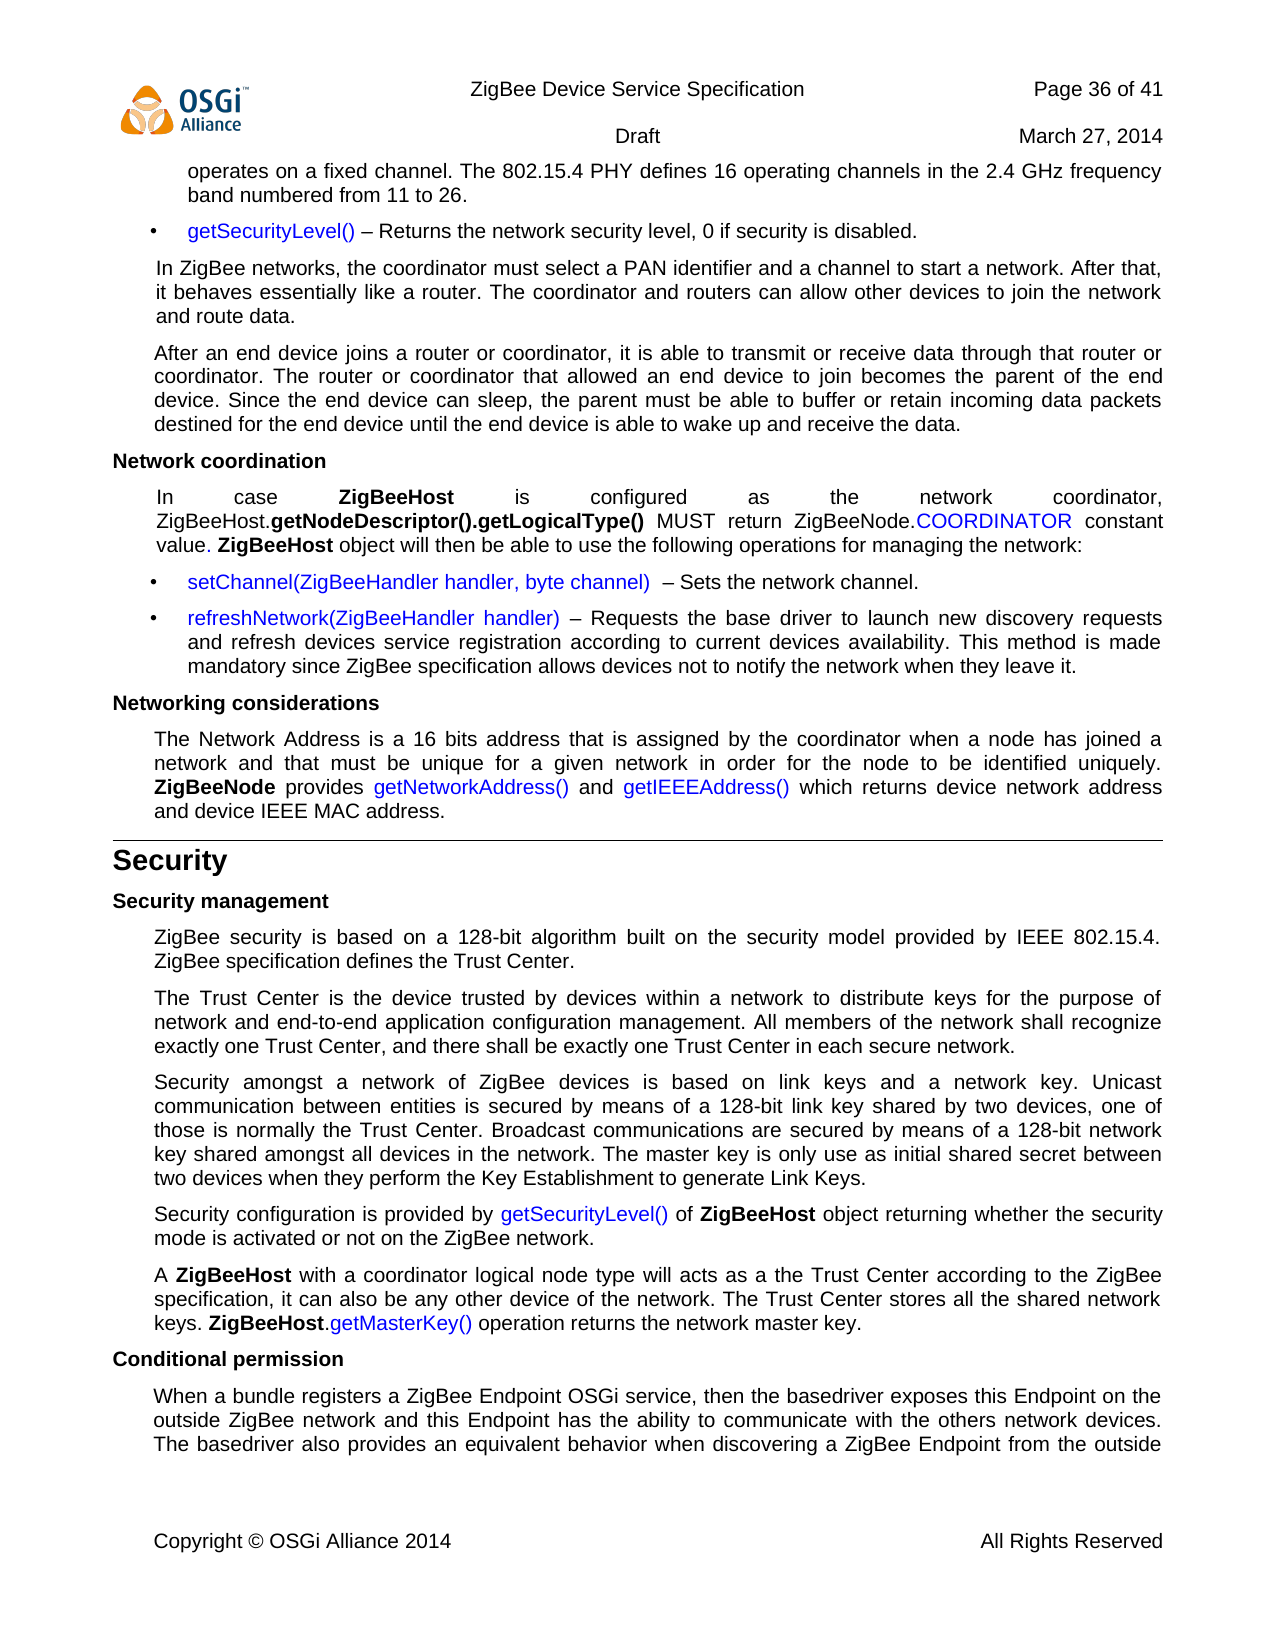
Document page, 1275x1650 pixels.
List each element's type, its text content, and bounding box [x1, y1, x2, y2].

picture [113, 78, 257, 142]
text The Trust Center is the device trusted by devices within a network to distribute keys for the purpose of network and end-to-end application configuration management. All members of the network shall recognize exactly one Trust Center, and there shall be exactly one Trust Center in each secure network. [154, 986, 1163, 1057]
text In case ZigBeeHost is configured as the network coordinator, ZigBeeHost.getNodeDescriptor().getLogicalType() MUST return ZigBeeNode.COORDINATOR constant value. ZigBeeHost object will then be able to use the following operations for managing the network: [156, 485, 1163, 557]
text After an end device joins a router or coordinator, it is able to transmit or receive data through that router or coordinator. The router or coordinator that allowed an end device to join becomes the parent of the end device. Since the end device can sleep, the parent must be able to buffer or retain incoming data packets destined for the end device until the end device is able to wake up and receive the data. [154, 340, 1163, 436]
text ZigBee security is based on a 128-bit algorithm built on the security model provided by IEEE 802.15.4. ZigBee specification defines the Trust Center. [154, 925, 1163, 973]
list Networking considerations [112, 691, 1163, 714]
text A ZigBeeHost with a coordinator logical node type will acts as a the Trust Center according to the ZigBee specification, it can also be any other device of the network. The Trust Center stores all the shared network keys. ZigBeeHost.getMasterKey() operation returns the network master key. [154, 1263, 1163, 1334]
list setChannel(ZigBeeHandler handler, byte channel) – Sets the network channel. [150, 569, 1163, 593]
subtitle Security [112, 841, 1163, 876]
text Network coordination [112, 449, 1163, 473]
list operates on a fixed channel. The 802.15.4 PHY defines 16 operating channels in the 2.4 GHz frequency band numbered from 11 to 26. [150, 159, 1163, 207]
text Security amongst a network of ZigBee devices is based on link keys and a network key. Unicast communication between entities is secured by means of a 128-bit link key shared by two devices, one of those is normally the Trust Center. Broadcast communications are secured by means of a 128-bit network key shared amongst all devices in the network. The master key is only use as initial shared secret between two devices when they perform the Key Establishment to generate Link Keys. [154, 1070, 1163, 1190]
text Security configuration is provided by getSecurityLevel() of ZigBeeHost object returning whether the security mode is activated or not on the ZigBee network. [154, 1202, 1163, 1250]
list Security management [112, 889, 1163, 913]
list refreshNetwork(ZigBeeHandler handler) – Requests the base driver to launch new discovery requests and refresh devices service registration according to current devices availability. This method is made mandatory since ZigBee specification allows devices not to notify the network when they leave it. [150, 606, 1163, 678]
text In ZigBee networks, the coordinator must select a PAN identifier and a channel to start a network. After that, it behaves essentially like a router. The coordinator and routers can allow other devices to join the network and route data. [156, 256, 1163, 328]
text When a bundle registers a ZigBee Endpoint OSGi service, then the basedriver exposes this Endpoint on the outside ZigBee network and this Endpoint has the ability to communicate with the others network devices. The basedriver also provides an equivalent behavior when discovering a ZigBee Endpoint from the outside [153, 1383, 1163, 1455]
text The Network Address is a 16 bits address that is assigned by the coordinator when a node has joined a network and that must be unique for a given network in order for the node to be identified uniquely. ZigBeeNode provides getNetworkAddress() and getIEEEAddress() which returns device network address and device IEEE MAC address. [154, 727, 1163, 823]
list getSecurityLevel() – Returns the network security level, 0 if security is disabled. [150, 219, 1163, 243]
list Conditional permission [112, 1347, 1163, 1371]
